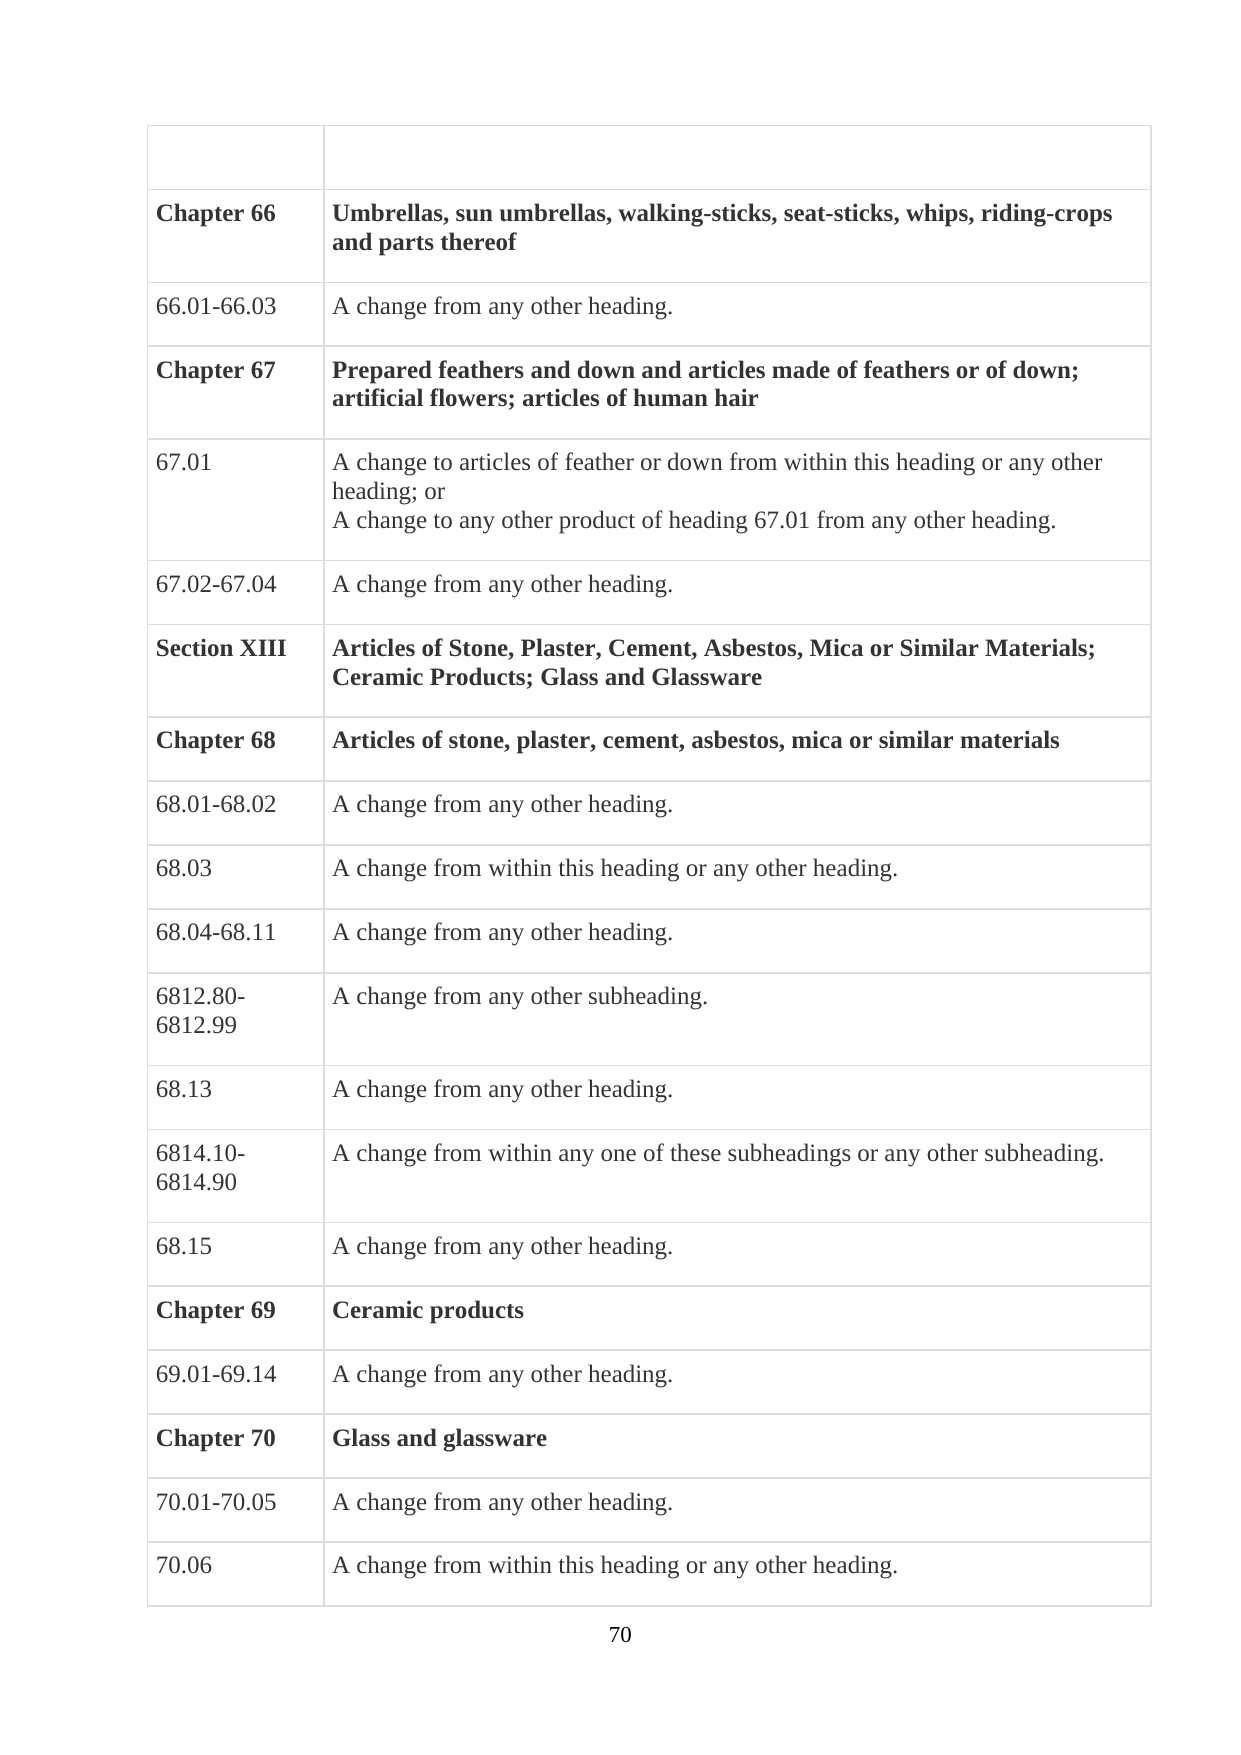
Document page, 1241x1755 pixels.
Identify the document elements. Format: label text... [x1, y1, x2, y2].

table_cell A change from any other heading. [325, 561, 1150, 623]
table_cell Umbrellas, sun umbrellas, walking-sticks, seat-sticks, whips, riding-crops and parts thereof [325, 190, 1150, 281]
table_cell Chapter 66 [148, 190, 323, 281]
table_cell A change from within this heading or any other heading. [325, 1543, 1150, 1605]
table_cell Section XIII [148, 625, 323, 716]
table_cell A change from any other heading. [325, 283, 1150, 345]
table_cell 68.01-68.02 [148, 782, 323, 844]
table_cell [325, 126, 1150, 189]
table_cell A change from any other heading. [325, 1223, 1150, 1285]
table_cell A change to articles of feather or down from within this heading or any other heading; or A change to any other product of heading 67.01 from any other heading. [325, 440, 1150, 559]
table_cell 67.01 [148, 440, 323, 559]
table_cell Prepared feathers and down and articles made of feathers or of down; artificial flowers; articles of human hair [325, 347, 1150, 438]
table_cell A change from within this heading or any other heading. [325, 846, 1150, 908]
table_cell Chapter 70 [148, 1415, 323, 1477]
table_cell 6812.80-6812.99 [148, 974, 323, 1065]
table_cell Glass and glassware [325, 1415, 1150, 1477]
table_cell [148, 126, 323, 189]
table_cell 70.06 [148, 1543, 323, 1605]
table_cell 67.02-67.04 [148, 561, 323, 623]
table_cell 70.01-70.05 [148, 1479, 323, 1541]
table_cell A change from any other heading. [325, 1351, 1150, 1413]
table_cell Articles of stone, plaster, cement, asbestos, mica or similar materials [325, 718, 1150, 780]
table_cell A change from any other subheading. [325, 974, 1150, 1065]
table_cell Chapter 69 [148, 1287, 323, 1349]
table_cell Chapter 68 [148, 718, 323, 780]
table_cell Ceramic products [325, 1287, 1150, 1349]
table_cell 69.01-69.14 [148, 1351, 323, 1413]
table_cell 68.04-68.11 [148, 910, 323, 972]
table_cell Articles of Stone, Plaster, Cement, Asbestos, Mica or Similar Materials; Ceramic Products; Glass and Glassware [325, 625, 1150, 716]
table_cell A change from within any one of these subheadings or any other subheading. [325, 1130, 1150, 1221]
table_cell 66.01-66.03 [148, 283, 323, 345]
table_cell A change from any other heading. [325, 910, 1150, 972]
table_cell A change from any other heading. [325, 782, 1150, 844]
table_cell A change from any other heading. [325, 1479, 1150, 1541]
table_cell 68.15 [148, 1223, 323, 1285]
table_cell Chapter 67 [148, 347, 323, 438]
table_cell 68.13 [148, 1066, 323, 1129]
table_cell 68.03 [148, 846, 323, 908]
table_cell 6814.10-6814.90 [148, 1130, 323, 1221]
table_cell A change from any other heading. [325, 1066, 1150, 1129]
